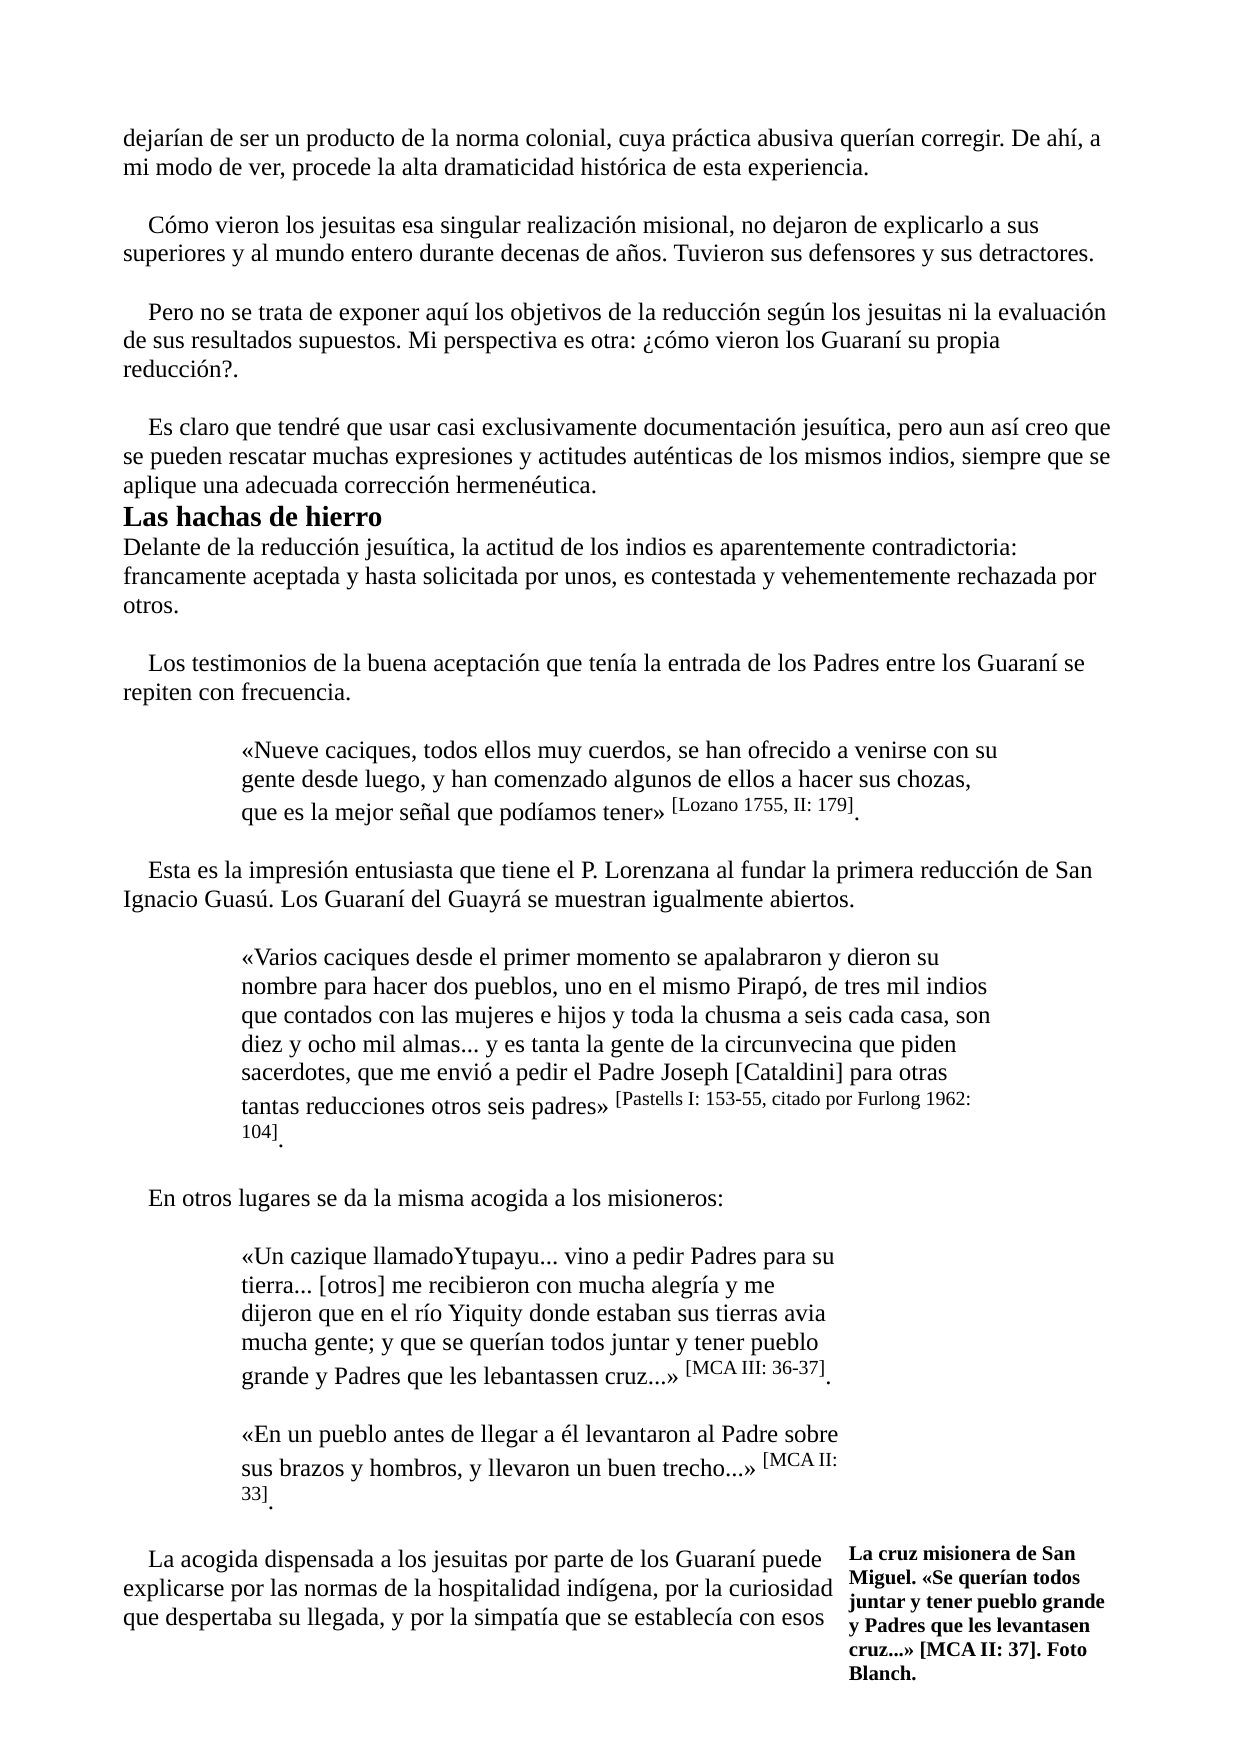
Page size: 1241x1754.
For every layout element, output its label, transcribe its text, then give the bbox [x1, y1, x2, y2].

table_header dejarían de ser un producto de la norma colonial, cuya práctica abusiva querían corregir. De ahí, a mi modo de ver, procede la alta dramaticidad histórica de esta experiencia. Cómo vieron los jesuitas esa singular realización misional, no dejaron de explicarlo a sus superiores y al mundo entero durante decenas de años. Tuvieron sus defensores y sus detractores. Pero no se trata de exponer aquí los objetivos de la reducción según los jesuitas ni la evaluación de sus resultados supuestos. Mi perspectiva es otra: ¿cómo vieron los Guaraní su propia reducción?. Es claro que tendré que usar casi exclusivamente documentación jesuítica, pero aun así creo que se pueden rescatar muchas expresiones y actitudes auténticas de los mismos indios, siempre que se aplique una adecuada corrección hermenéutica. Las hachas de hierro Delante de la reducción jesuítica, la actitud de los indios es aparentemente contradictoria: francamente aceptada y hasta solicitada por unos, es contestada y vehementemente rechazada por otros. Los testimonios de la buena aceptación que tenía la entrada de los Padres entre los Guaraní se repiten con frecuencia. «Nueve caciques, todos ellos muy cuerdos, se han ofrecido a venirse con su gente desde luego, y han comenzado algunos de ellos a hacer sus chozas, que es la mejor señal que podíamos tener» [Lozano 1755, II: 179]. Esta es la impresión entusiasta que tiene el P. Lorenzana al fundar la primera reducción de San Ignacio Guasú. Los Guaraní del Guayrá se muestran igualmente abiertos. «Varios caciques desde el primer momento se apalabraron y dieron su nombre para hacer dos pueblos, uno en el mismo Pirapó, de tres mil indios que contados con las mujeres e hijos y toda la chusma a seis cada casa, son diez y ocho mil almas... y es tanta la gente de la circunvecina que piden sacerdotes, que me envió a pedir el Padre Joseph [Cataldini] para otras tantas reducciones otros seis padres» [Pastells I: 153-55, citado por Furlong 1962: 104]. En otros lugares se da la misma acogida a los misioneros: «Un cazique llamadoYtupayu... vino a pedir Padres para su tierra... [otros] me recibieron con mucha alegría y me dijeron que en el río Yiquity donde estaban sus tierras avia mucha gente; y que se querían todos juntar y tener pueblo grande y Padres que les lebantassen cruz...» [MCA III: 36-37]. «En un pueblo antes de llegar a él levantaron al Padre sobre sus brazos y hombros, y llevaron un buen trecho...» [MCA II: 33]. La acogida dispensada a los jesuitas por parte de los Guaraní puede explicarse por las normas de la hospitalidad indígena, por la curiosidad que despertaba su llegada, y por la simpatía que se establecía con esos [118, 118, 1122, 1635]
table_header [849, 1183, 1117, 1541]
table_cell La cruz misionera de San Miguel. «Se querían todos juntar y tener pueblo grande y Padres que les levantasen cruz...» [MCA II: 37]. Foto Blanch. [849, 1541, 1117, 1685]
